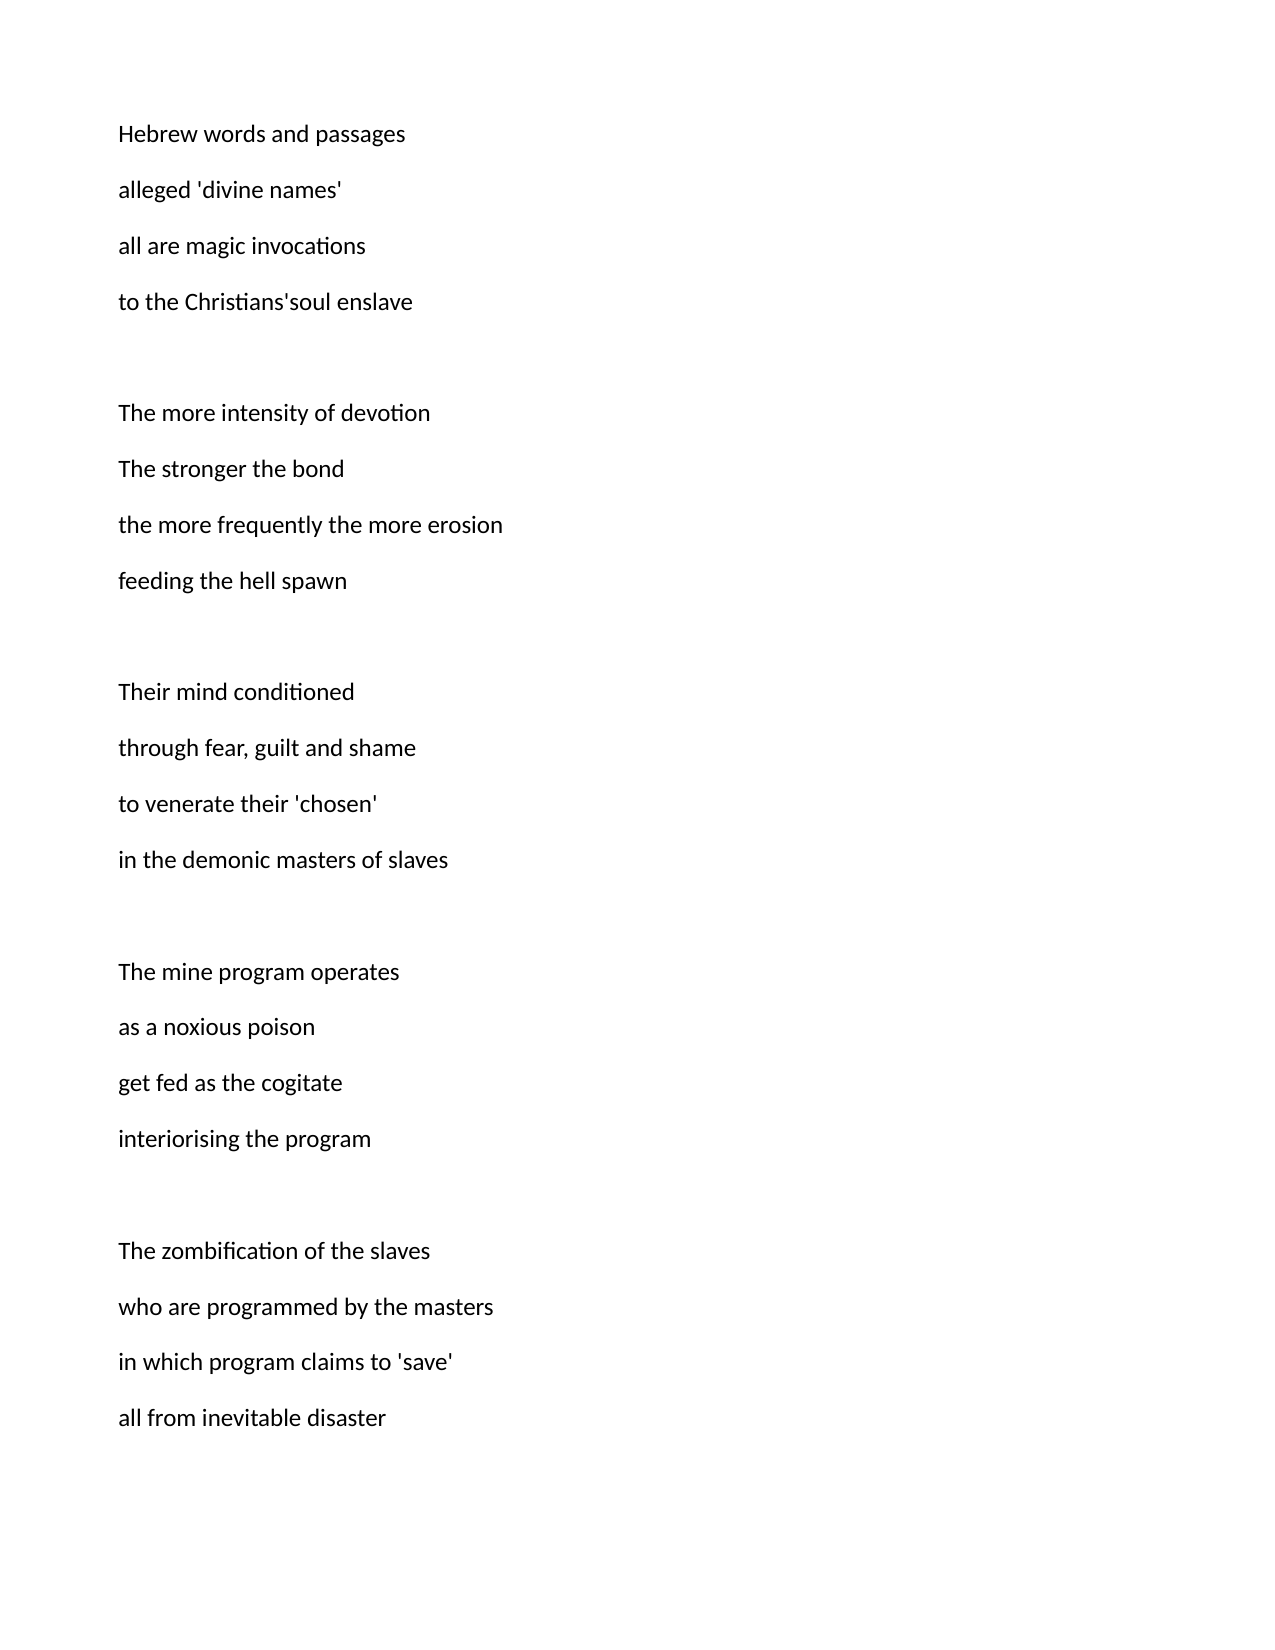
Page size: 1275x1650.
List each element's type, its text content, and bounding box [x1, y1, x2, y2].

text through fear, guilt and shame [118, 732, 1157, 763]
text all are magic invocations [118, 230, 1157, 260]
text to venerate their 'chosen' [118, 788, 1157, 819]
text alleged 'divine names' [118, 174, 1157, 204]
text The zombification of the slaves [118, 1235, 1157, 1265]
text The stronger the bond [118, 453, 1157, 484]
text to the Christians'soul enslave [118, 286, 1157, 316]
text in the demonic masters of slaves [118, 844, 1157, 874]
text as a noxious poison [118, 1011, 1157, 1042]
text The mine program operates [118, 956, 1157, 986]
text get fed as the cogitate [118, 1067, 1157, 1098]
text all from inevitable disaster [118, 1402, 1157, 1433]
text interiorising the program [118, 1123, 1157, 1154]
text feeding the hell spawn [118, 565, 1157, 595]
text in which program claims to 'save' [118, 1346, 1157, 1377]
text the more frequently the more erosion [118, 509, 1157, 539]
text The more intensity of devotion [118, 397, 1157, 428]
text Their mind conditioned [118, 676, 1157, 707]
text Hebrew words and passages [118, 118, 1157, 149]
text who are programmed by the masters [118, 1291, 1157, 1321]
